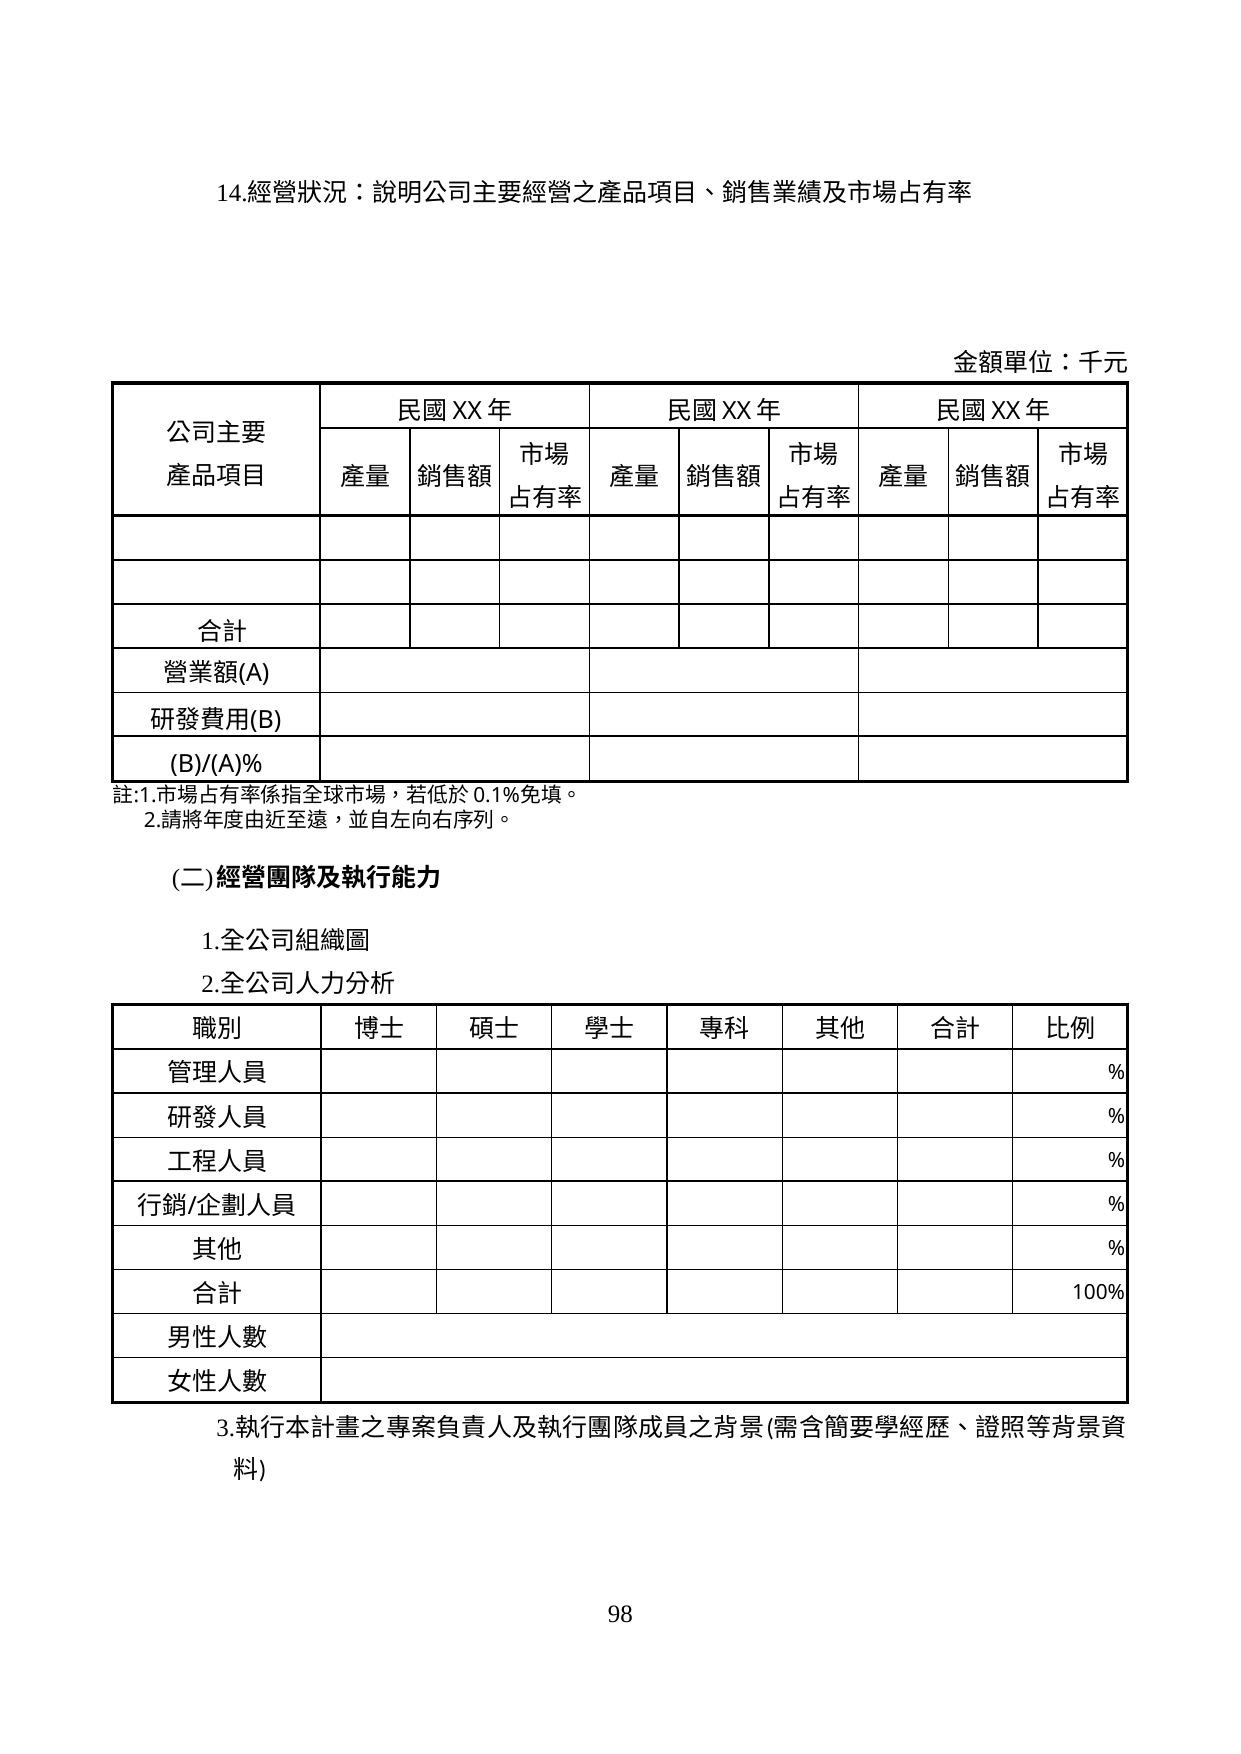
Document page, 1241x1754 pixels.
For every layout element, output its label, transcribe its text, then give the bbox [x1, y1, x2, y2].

table_header 專科 [668, 1006, 782, 1048]
table_cell [322, 1314, 1126, 1357]
table_header 比例 [1013, 1006, 1126, 1048]
table_cell [500, 561, 589, 603]
table_cell % [1013, 1050, 1126, 1092]
table_cell [590, 605, 678, 647]
table_cell [321, 737, 589, 779]
table_cell [322, 1270, 436, 1313]
table_cell 工程人員 [114, 1138, 320, 1180]
table_cell [552, 1270, 666, 1313]
table_cell [783, 1094, 897, 1136]
table_cell 產量 [321, 429, 409, 513]
table_cell [668, 1270, 782, 1313]
table_cell [898, 1094, 1012, 1136]
table_cell [898, 1182, 1012, 1224]
table_cell [437, 1138, 551, 1180]
table_cell [859, 693, 1126, 735]
table_cell [321, 561, 409, 603]
table_cell % [1013, 1094, 1126, 1136]
table_cell [321, 605, 409, 647]
table_cell [411, 605, 499, 647]
table_cell [1039, 605, 1126, 647]
table_cell [898, 1226, 1012, 1268]
table_cell 管理人員 [114, 1050, 320, 1092]
table_cell [322, 1138, 436, 1180]
table_cell [770, 605, 858, 647]
table_cell [859, 517, 948, 559]
table_cell 產量 [590, 429, 678, 513]
table_cell [590, 737, 858, 779]
table_cell [322, 1358, 1126, 1401]
list 經營團隊及執行能力 [172, 854, 1128, 896]
table_cell [783, 1226, 897, 1268]
table_header 公司主要 產品項目 [114, 385, 319, 513]
table_header 職別 [114, 1006, 320, 1048]
table_cell [552, 1182, 666, 1224]
list 執行本計畫之專案負責人及執行團隊成員之背景(需含簡要學經歷、證照等背景資料) [216, 1404, 1128, 1489]
table_cell [321, 517, 409, 559]
table_cell [411, 517, 499, 559]
table_cell [783, 1270, 897, 1313]
table_cell [680, 605, 768, 647]
table_cell [321, 693, 589, 735]
table_cell [590, 649, 858, 691]
table_header 博士 [322, 1006, 436, 1048]
table_cell 100% [1013, 1270, 1126, 1313]
table_header 合計 [898, 1006, 1012, 1048]
table_cell [680, 517, 768, 559]
table_cell 合計 [114, 605, 319, 647]
table_cell [114, 517, 319, 559]
table_cell [859, 649, 1126, 691]
table_header 民國XX年 [590, 385, 858, 427]
table_cell [770, 517, 858, 559]
table_cell [898, 1138, 1012, 1180]
table_cell [322, 1094, 436, 1136]
table_cell 銷售額 [949, 429, 1037, 513]
table_cell [437, 1094, 551, 1136]
table_cell 研發人員 [114, 1094, 320, 1136]
table_cell [552, 1226, 666, 1268]
table_cell 市場 占有率 [770, 429, 858, 513]
table_header 其他 [783, 1006, 897, 1048]
table_cell 研發費用(B) [114, 693, 319, 735]
table_cell [552, 1094, 666, 1136]
table_cell [859, 561, 948, 603]
table_cell 女性人數 [114, 1358, 320, 1401]
table_cell 營業額(A) [114, 649, 319, 691]
table_cell [114, 561, 319, 603]
table_cell [437, 1270, 551, 1313]
table_cell [500, 517, 589, 559]
table_cell [668, 1226, 782, 1268]
table_cell 市場 占有率 [500, 429, 589, 513]
table_cell % [1013, 1138, 1126, 1180]
table_cell [590, 693, 858, 735]
table_cell [552, 1138, 666, 1180]
table_cell [411, 561, 499, 603]
table_cell [898, 1050, 1012, 1092]
table_cell [668, 1138, 782, 1180]
table_cell [668, 1094, 782, 1136]
table_cell [949, 605, 1037, 647]
table_cell [668, 1182, 782, 1224]
table_cell [552, 1050, 666, 1092]
table_cell [783, 1050, 897, 1092]
table_cell [322, 1050, 436, 1092]
table_cell [322, 1182, 436, 1224]
table_cell 產量 [859, 429, 948, 513]
table_cell (B)/(A)% [114, 737, 319, 779]
table_cell 其他 [114, 1226, 320, 1268]
table_cell [1039, 517, 1126, 559]
text 2.請將年度由近至遠，並自左向右序列。 [112, 808, 1128, 833]
text 金額單位：千元 [186, 339, 1128, 381]
table_cell [321, 649, 589, 691]
list 經營狀況：說明公司主要經營之產品項目、銷售業績及市場占有率 [216, 169, 1128, 211]
table_header 學士 [552, 1006, 666, 1048]
table_header 民國XX年 [859, 385, 1126, 427]
table_cell [437, 1050, 551, 1092]
table_cell [590, 561, 678, 603]
table_cell [859, 605, 948, 647]
table_cell [322, 1226, 436, 1268]
table_cell [770, 561, 858, 603]
table_cell [437, 1226, 551, 1268]
table_cell 男性人數 [114, 1314, 320, 1357]
table_cell % [1013, 1226, 1126, 1268]
list 全公司組織圖 [201, 918, 1128, 960]
table_cell [437, 1182, 551, 1224]
table_cell [783, 1138, 897, 1180]
table_cell 市場 占有率 [1039, 429, 1126, 513]
table_cell 銷售額 [680, 429, 768, 513]
table_header 民國XX年 [321, 385, 589, 427]
list 全公司人力分析 [201, 960, 1128, 1003]
table_cell [859, 737, 1126, 779]
table_cell [783, 1182, 897, 1224]
table_cell 銷售額 [411, 429, 499, 513]
table_cell [680, 561, 768, 603]
table_cell [949, 517, 1037, 559]
table_cell [590, 517, 678, 559]
table_cell 行銷/企劃人員 [114, 1182, 320, 1224]
table_cell [500, 605, 589, 647]
table_cell [898, 1270, 1012, 1313]
table_cell [949, 561, 1037, 603]
table_cell [1039, 561, 1126, 603]
table_header 碩士 [437, 1006, 551, 1048]
text 註:1.市場占有率係指全球市場，若低於0.1%免填。 [112, 783, 1128, 808]
table_cell [668, 1050, 782, 1092]
table_cell 合計 [114, 1270, 320, 1313]
table_cell % [1013, 1182, 1126, 1224]
